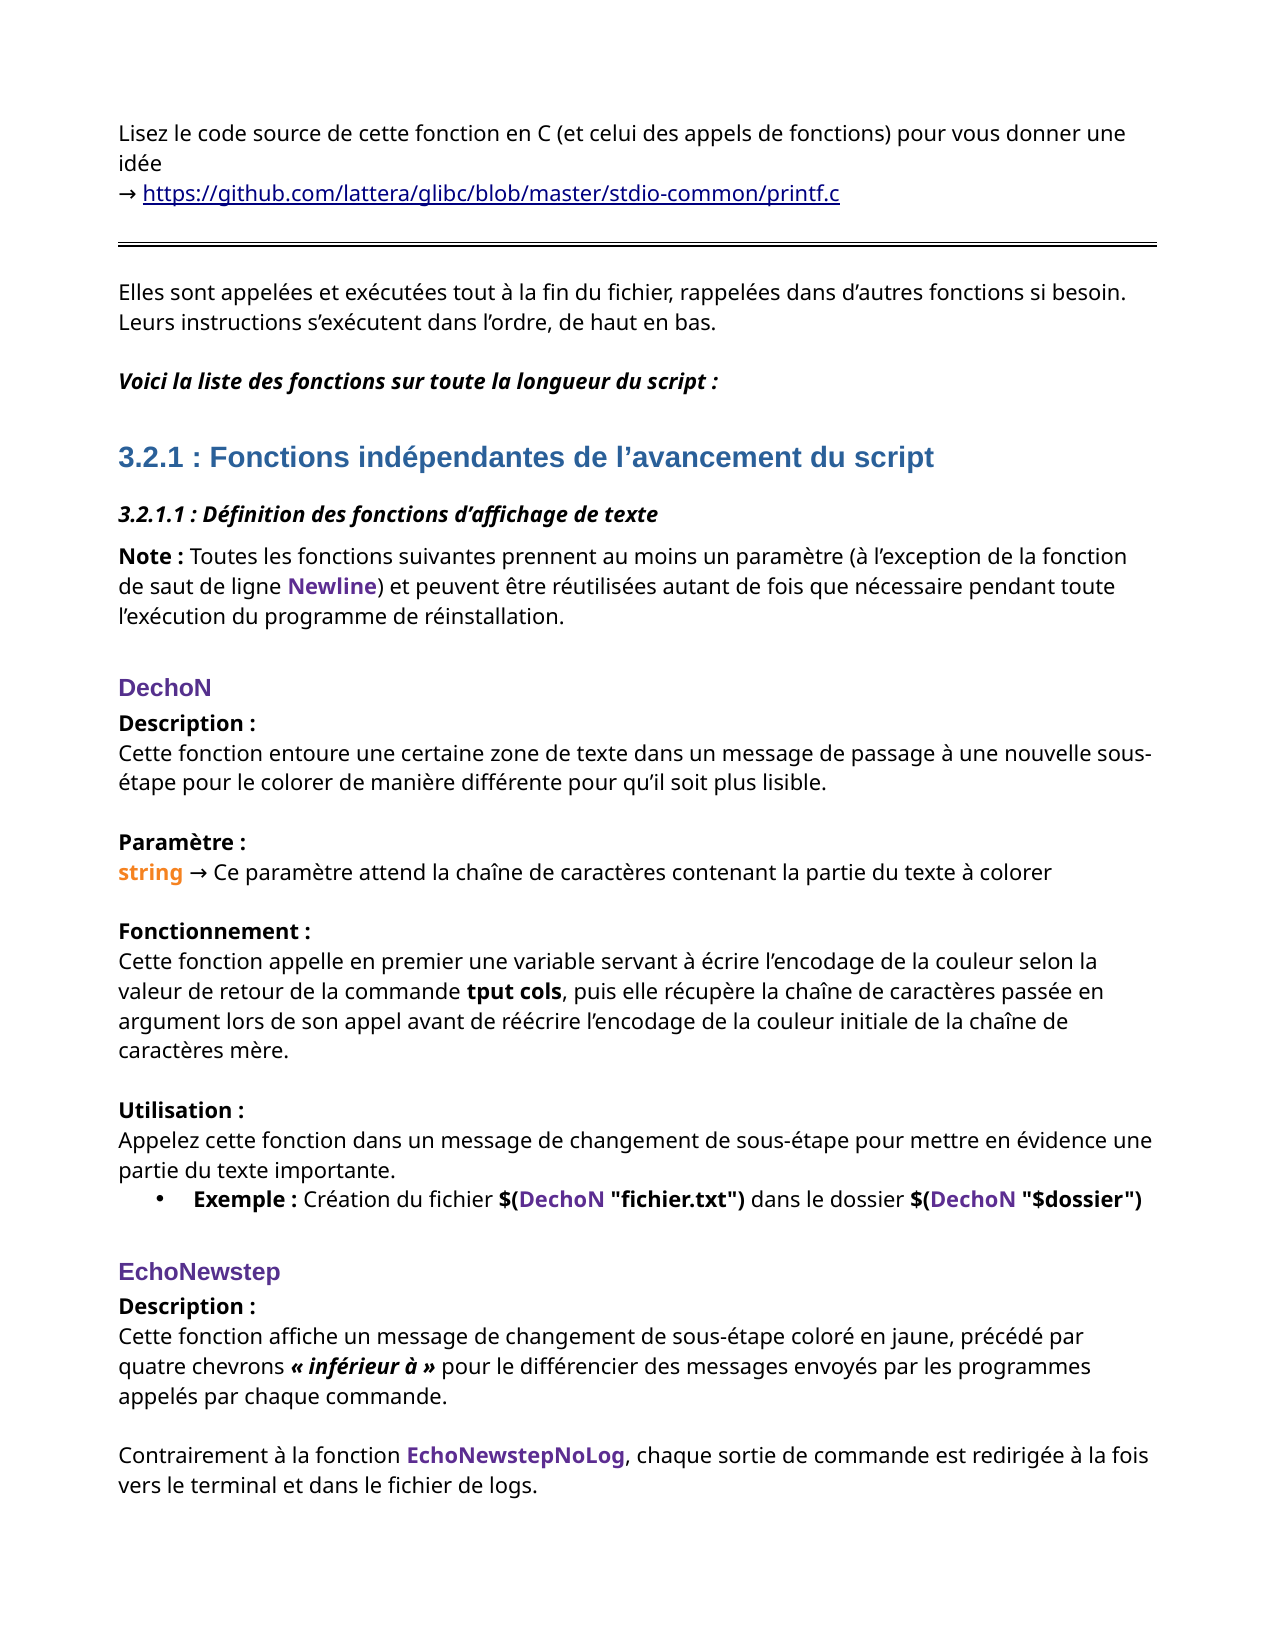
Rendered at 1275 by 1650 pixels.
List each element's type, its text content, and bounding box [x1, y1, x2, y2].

subtitle DechoN [118, 673, 1157, 702]
text → https://github.com/lattera/glibc/blob/master/stdio-common/printf.c [118, 178, 1157, 207]
text Cette fonction appelle en premier une variable servant à écrire l’encodage de la couleur selon la valeur de retour de la commande tput cols, puis elle récupère la chaîne de caractères passée en argument lors de son appel avant de réécrire l’encodage de la couleur initiale de la chaîne de caractères mère. [118, 946, 1157, 1065]
text Fonctionnement : [118, 916, 1157, 946]
text Cette fonction entoure une certaine zone de texte dans un message de passage à une nouvelle sous-étape pour le colorer de manière différente pour qu’il soit plus lisible. [118, 738, 1157, 797]
text Description : [118, 1291, 1157, 1321]
text Utilisation : [118, 1095, 1157, 1125]
list Exemple : Création du fichier $(DechoN "fichier.txt") dans le dossier $(DechoN "$dossier") [156, 1184, 1157, 1214]
subtitle EchoNewstep [118, 1257, 1157, 1285]
text Leurs instructions s’exécutent dans l’ordre, de haut en bas. [118, 307, 1157, 336]
text Elles sont appelées et exécutées tout à la fin du fichier, rappelées dans d’autres fonctions si besoin. [118, 277, 1157, 307]
text Lisez le code source de cette fonction en C (et celui des appels de fonctions) pour vous donner une idée [118, 118, 1157, 178]
text Voici la liste des fonctions sur toute la longueur du script : [118, 366, 1157, 396]
text Paramètre : [118, 827, 1157, 857]
subtitle 3.2.1 : Fonctions indépendantes de l’avancement du script [118, 440, 1157, 474]
text Note : Toutes les fonctions suivantes prennent au moins un paramètre (à l’exception de la fonction de saut de ligne Newline) et peuvent être réutilisées autant de fois que nécessaire pendant toute l’exécution du programme de réinstallation. [118, 541, 1157, 631]
text Cette fonction affiche un message de changement de sous-étape coloré en jaune, précédé par quatre chevrons « inférieur à » pour le différencier des messages envoyés par les programmes appelés par chaque commande. [118, 1321, 1157, 1411]
subtitle 3.2.1.1 : Définition des fonctions d’affichage de texte [118, 499, 1157, 529]
text Contrairement à la fonction EchoNewstepNoLog, chaque sortie de commande est redirigée à la fois vers le terminal et dans le fichier de logs. [118, 1440, 1157, 1500]
text Appelez cette fonction dans un message de changement de sous-étape pour mettre en évidence une partie du texte importante. [118, 1125, 1157, 1184]
text Description : [118, 708, 1157, 738]
text string → Ce paramètre attend la chaîne de caractères contenant la partie du texte à colorer [118, 857, 1157, 887]
